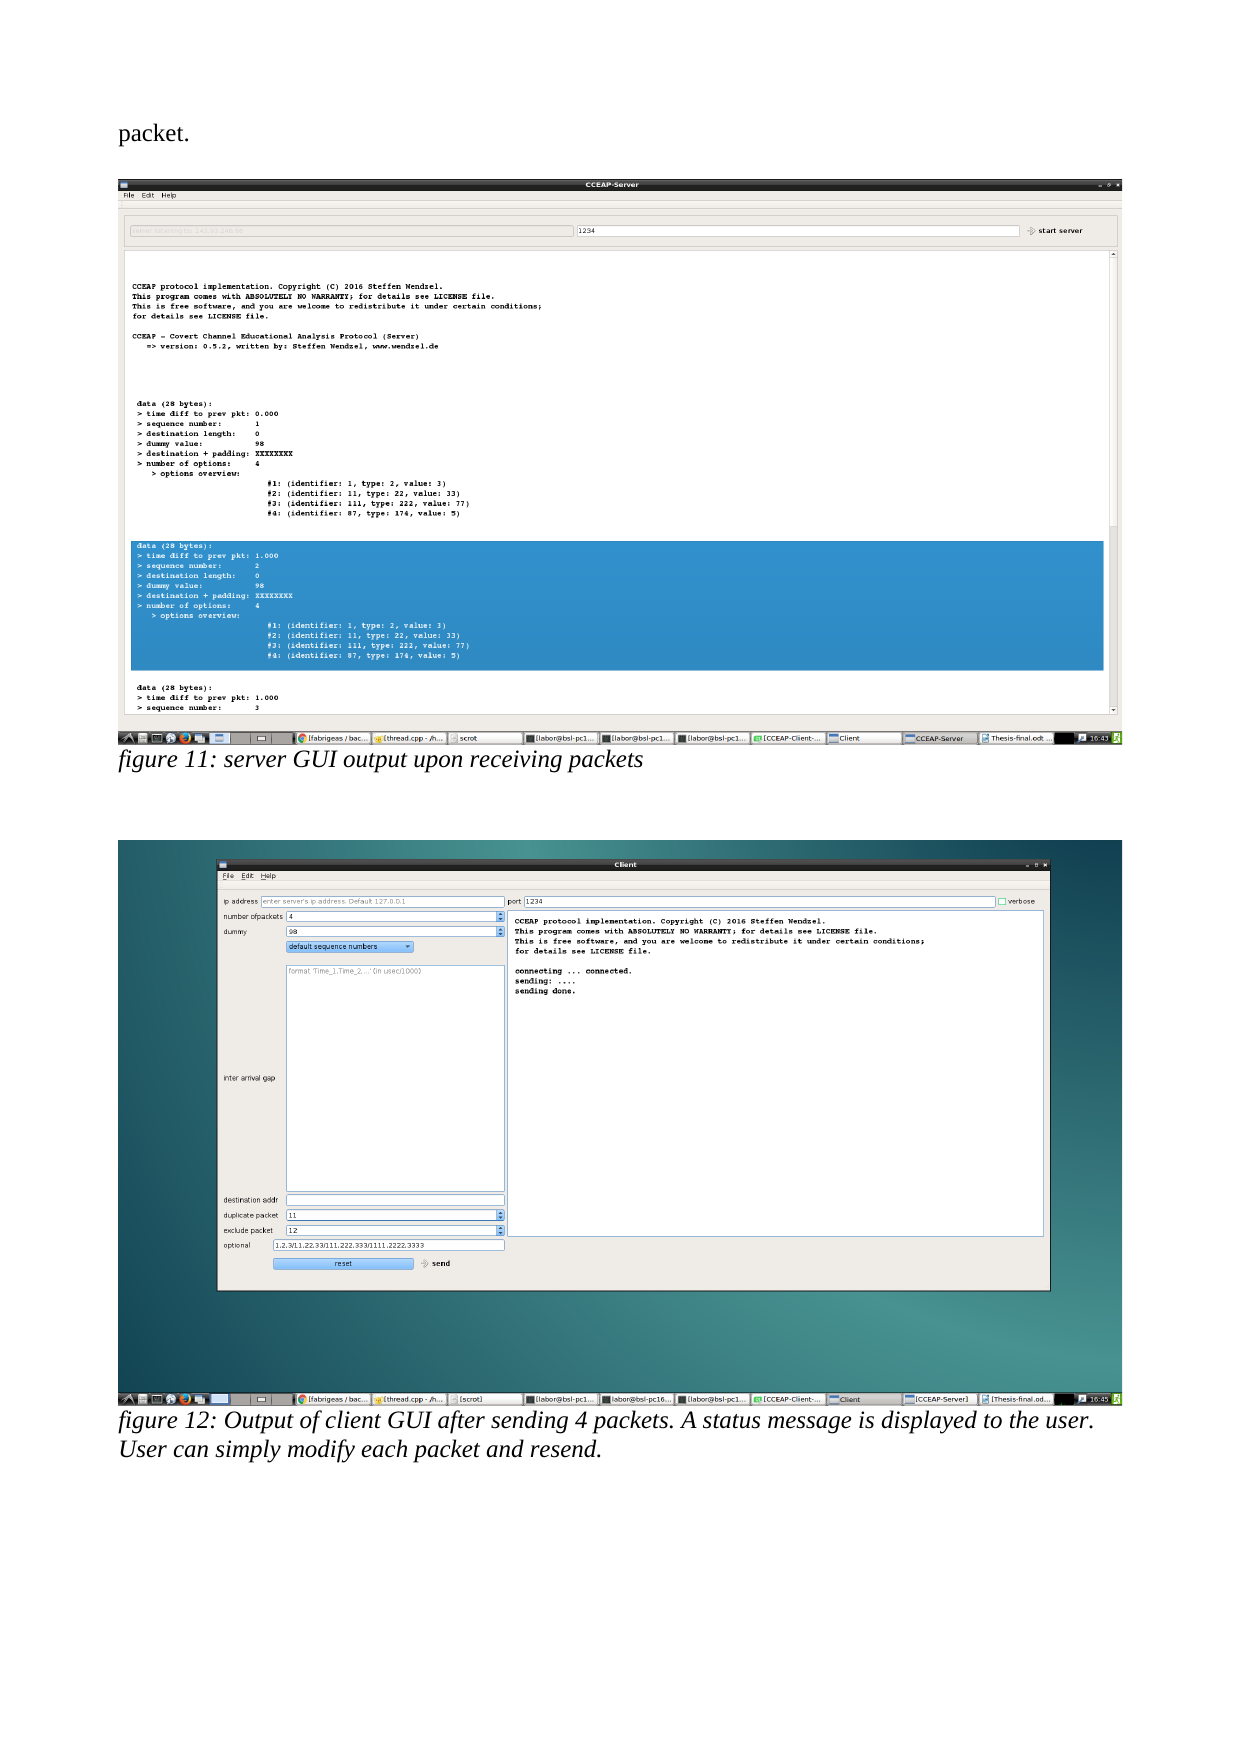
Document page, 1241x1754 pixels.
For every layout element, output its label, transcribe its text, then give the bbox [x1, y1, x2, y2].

text figure 12: Output of client GUI after sending 4 packets. A status message is displayed to the user. User can simply modify each packet and resend. [118, 1406, 1122, 1463]
text packet. [118, 118, 1122, 147]
text figure 11: server GUI output upon receiving packets [118, 745, 1122, 773]
picture [118, 179, 1123, 745]
picture [118, 840, 1123, 1406]
